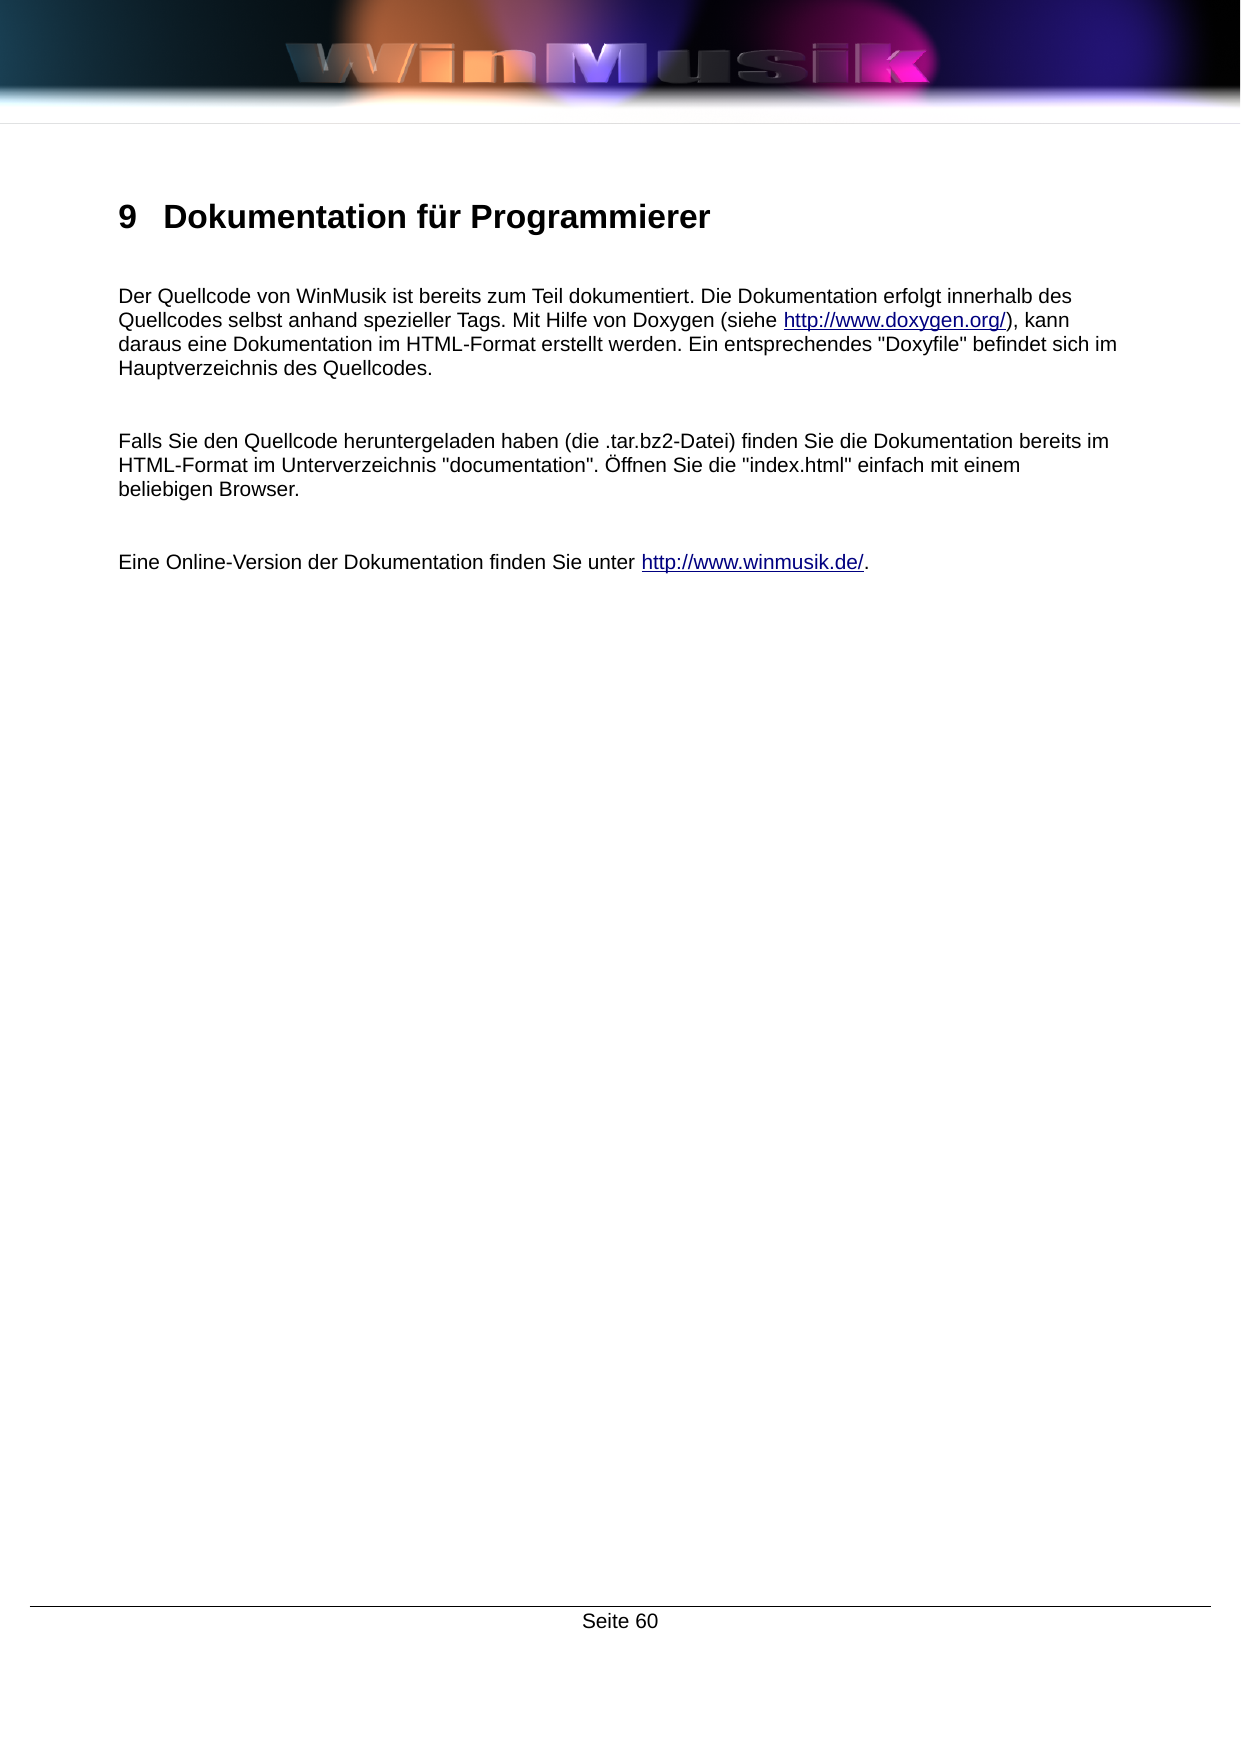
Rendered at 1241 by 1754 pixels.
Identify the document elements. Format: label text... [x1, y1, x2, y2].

subtitle Dokumentation für Programmierer [118, 197, 1122, 235]
text Falls Sie den Quellcode heruntergeladen haben (die .tar.bz2-Datei) finden Sie die Dokumentation bereits im HTML-Format im Unterverzeichnis "documentation". Öffnen Sie die "index.html" einfach mit einem beliebigen Browser. [118, 429, 1122, 501]
text Eine Online-Version der Dokumentation finden Sie unter http://www.winmusik.de/. [118, 550, 1122, 574]
text Der Quellcode von WinMusik ist bereits zum Teil dokumentiert. Die Dokumentation erfolgt innerhalb des Quellcodes selbst anhand spezieller Tags. Mit Hilfe von Doxygen (siehe http://www.doxygen.org/), kann daraus eine Dokumentation im HTML-Format erstellt werden. Ein entsprechendes "Doxyfile" befindet sich im Hauptverzeichnis des Quellcodes. [118, 284, 1122, 380]
